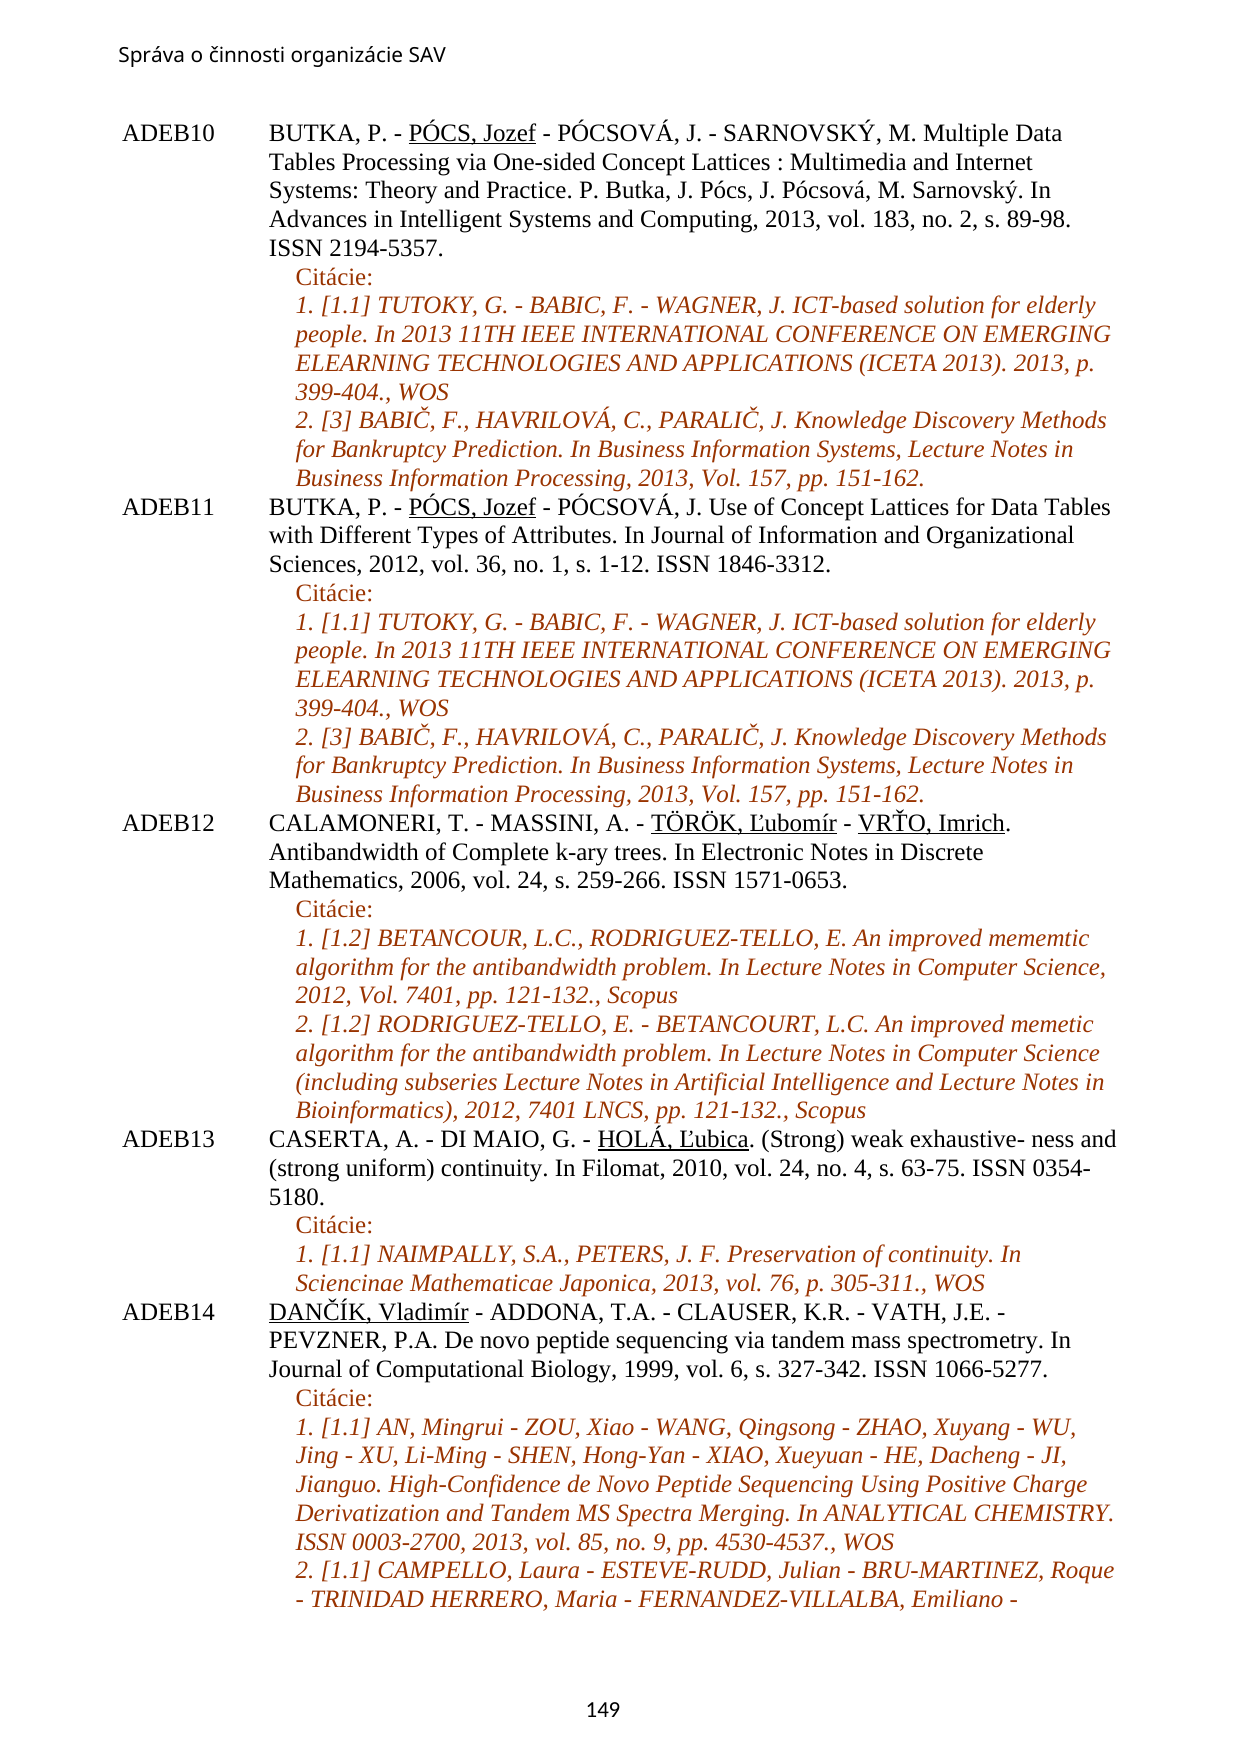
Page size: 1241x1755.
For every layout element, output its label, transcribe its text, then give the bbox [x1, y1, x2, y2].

table_header ADEB10 [122, 118, 269, 262]
table_header BUTKA, P. - PÓCS, Jozef - PÓCSOVÁ, J. - SARNOVSKÝ, M. Multiple Data Tables Processing via One-sided Concept Lattices : Multimedia and Internet Systems: Theory and Practice. P. Butka, J. Pócs, J. Pócsová, M. Sarnovský. In Advances in Intelligent Systems and Computing, 2013, vol. 183, no. 2, s. 89-98. ISSN 2194-5357. [269, 118, 1122, 262]
text 2. [1.2] RODRIGUEZ-TELLO, E. - BETANCOURT, L.C. An improved memetic algorithm for the antibandwidth problem. In Lecture Notes in Computer Science (including subseries Lecture Notes in Artificial Intelligence and Lecture Notes in Bioinformatics), 2012, 7401 LNCS, pp. 121-132., Scopus [295, 1009, 1122, 1124]
text Citácie: [295, 262, 1122, 291]
text 1. [1.1] TUTOKY, G. - BABIC, F. - WAGNER, J. ICT-based solution for elderly people. In 2013 11TH IEEE INTERNATIONAL CONFERENCE ON EMERGING ELEARNING TECHNOLOGIES AND APPLICATIONS (ICETA 2013). 2013, p. 399-404., WOS [295, 607, 1122, 722]
text Citácie: [295, 1211, 1122, 1239]
text 1. [1.1] AN, Mingrui - ZOU, Xiao - WANG, Qingsong - ZHAO, Xuyang - WU, Jing - XU, Li-Ming - SHEN, Hong-Yan - XIAO, Xueyuan - HE, Dacheng - JI, Jianguo. High-Confidence de Novo Peptide Sequencing Using Positive Charge Derivatization and Tandem MS Spectra Merging. In ANALYTICAL CHEMISTRY. ISSN 0003-2700, 2013, vol. 85, no. 9, pp. 4530-4537., WOS [295, 1412, 1122, 1556]
table_header ADEB14 [122, 1297, 269, 1383]
table_header ADEB12 [122, 808, 269, 894]
text 1. [1.1] NAIMPALLY, S.A., PETERS, J. F. Preservation of continuity. In Sciencinae Mathematicae Japonica, 2013, vol. 76, p. 305-311., WOS [295, 1239, 1122, 1297]
table_header BUTKA, P. - PÓCS, Jozef - PÓCSOVÁ, J. Use of Concept Lattices for Data Tables with Different Types of Attributes. In Journal of Information and Organizational Sciences, 2012, vol. 36, no. 1, s. 1-12. ISSN 1846-3312. [269, 492, 1122, 578]
text Citácie: [295, 1383, 1122, 1412]
text 1. [1.2] BETANCOUR, L.C., RODRIGUEZ-TELLO, E. An improved mememtic algorithm for the antibandwidth problem. In Lecture Notes in Computer Science, 2012, Vol. 7401, pp. 121-132., Scopus [295, 923, 1122, 1009]
table_header ADEB13 [122, 1124, 269, 1211]
text 1. [1.1] TUTOKY, G. - BABIC, F. - WAGNER, J. ICT-based solution for elderly people. In 2013 11TH IEEE INTERNATIONAL CONFERENCE ON EMERGING ELEARNING TECHNOLOGIES AND APPLICATIONS (ICETA 2013). 2013, p. 399-404., WOS [295, 291, 1122, 406]
table_header DANČÍK, Vladimír - ADDONA, T.A. - CLAUSER, K.R. - VATH, J.E. - PEVZNER, P.A. De novo peptide sequencing via tandem mass spectrometry. In Journal of Computational Biology, 1999, vol. 6, s. 327-342. ISSN 1066-5277. [269, 1297, 1122, 1383]
text 2. [3] BABIČ, F., HAVRILOVÁ, C., PARALIČ, J. Knowledge Discovery Methods for Bankruptcy Prediction. In Business Information Systems, Lecture Notes in Business Information Processing, 2013, Vol. 157, pp. 151-162. [295, 722, 1122, 808]
text Citácie: [295, 578, 1122, 607]
table_header ADEB11 [122, 492, 269, 578]
text Citácie: [295, 894, 1122, 923]
table_header CASERTA, A. - DI MAIO, G. - HOLÁ, Ľubica. (Strong) weak exhaustive- ness and (strong uniform) continuity. In Filomat, 2010, vol. 24, no. 4, s. 63-75. ISSN 0354-5180. [269, 1124, 1122, 1211]
text 2. [1.1] CAMPELLO, Laura - ESTEVE-RUDD, Julian - BRU-MARTINEZ, Roque - TRINIDAD HERRERO, Maria - FERNANDEZ-VILLALBA, Emiliano [295, 1556, 1122, 1613]
table_header CALAMONERI, T. - MASSINI, A. - TÖRÖK, Ľubomír - VRŤO, Imrich. Antibandwidth of Complete k-ary trees. In Electronic Notes in Discrete Mathematics, 2006, vol. 24, s. 259-266. ISSN 1571-0653. [269, 808, 1122, 894]
text 2. [3] BABIČ, F., HAVRILOVÁ, C., PARALIČ, J. Knowledge Discovery Methods for Bankruptcy Prediction. In Business Information Systems, Lecture Notes in Business Information Processing, 2013, Vol. 157, pp. 151-162. [295, 406, 1122, 492]
